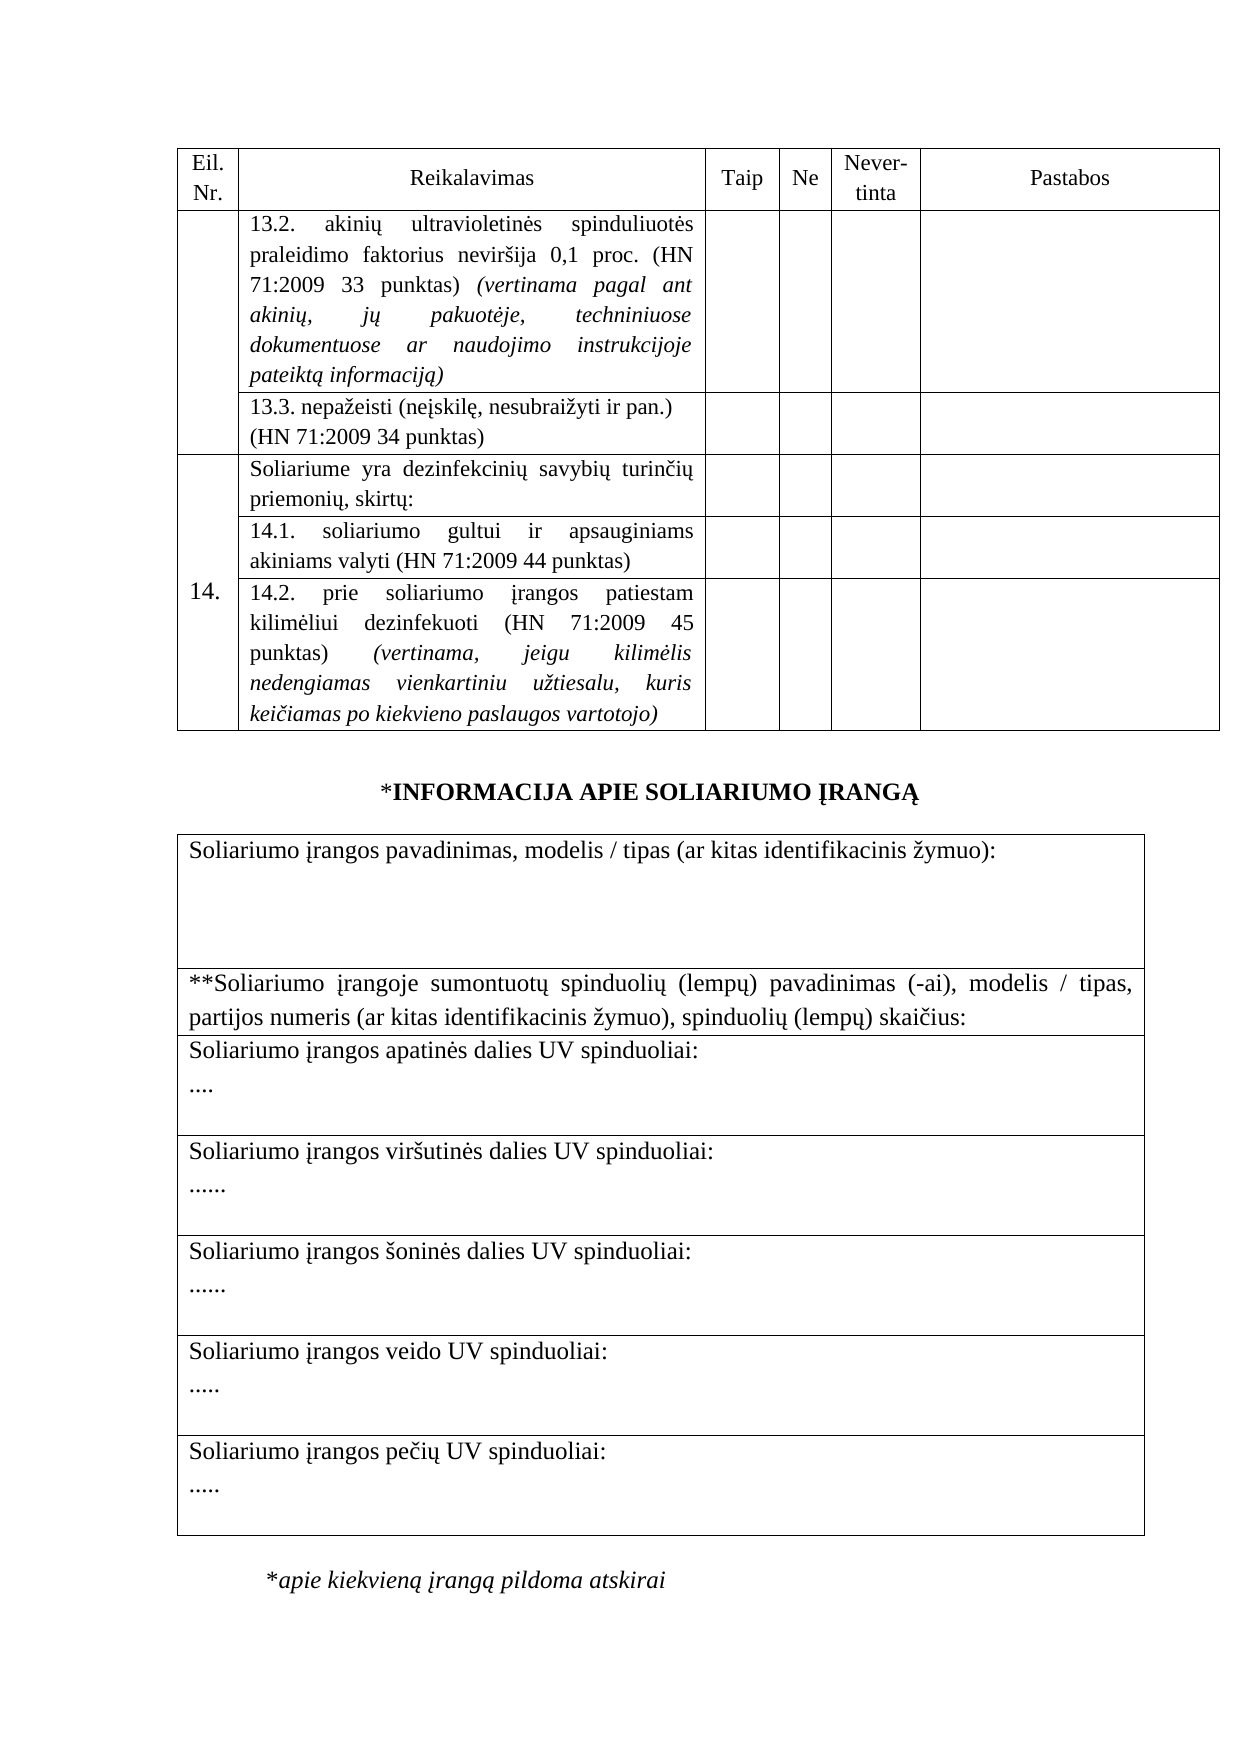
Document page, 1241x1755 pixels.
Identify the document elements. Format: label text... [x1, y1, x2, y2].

table_cell [832, 517, 920, 578]
table_cell [706, 579, 779, 730]
table_cell [178, 211, 238, 454]
table_cell [706, 393, 779, 454]
table_header Ne [780, 149, 831, 209]
text *INFORMACIJA APIE SOLIARIUMO ĮRANGĄ [177, 777, 1122, 806]
table_cell [921, 517, 1219, 578]
table_cell [921, 579, 1219, 730]
table_cell [780, 455, 831, 516]
table_header Reikalavimas [239, 149, 705, 209]
table_cell [832, 579, 920, 730]
table_cell Soliariumo įrangos pečių UV spinduoliai: ..... [178, 1436, 1144, 1535]
table_cell [832, 393, 920, 454]
table_cell [832, 455, 920, 516]
table_cell Soliariume yra dezinfekcinių savybių turinčių priemonių, skirtų: [239, 455, 705, 516]
table_header Taip [706, 149, 779, 209]
table_header Never- tinta [832, 149, 920, 209]
table_cell Soliariumo įrangos šoninės dalies UV spinduoliai: ...... [178, 1236, 1144, 1335]
table_cell [706, 211, 779, 392]
table_header Eil. Nr. [178, 149, 238, 209]
table_cell Soliariumo įrangos veido UV spinduoliai: ..... [178, 1336, 1144, 1435]
table_cell 14. [178, 455, 238, 730]
table_cell 13.2. akinių ultravioletinės spinduliuotės praleidimo faktorius neviršija 0,1 proc. (HN 71:2009 33 punktas) (vertinama pagal ant akinių, jų pakuotėje, techniniuose dokumentuose ar naudojimo instrukcijoje pateiktą informaciją) [239, 211, 705, 392]
table_header Soliariumo įrangos pavadinimas, modelis / tipas (ar kitas identifikacinis žymuo): [178, 835, 1144, 967]
text *apie kiekvieną įrangą pildoma atskirai [177, 1565, 1122, 1594]
table_cell [921, 455, 1219, 516]
table_cell **Soliariumo įrangoje sumontuotų spinduolių (lempų) pavadinimas (-ai), modelis / tipas, partijos numeris (ar kitas identifikacinis žymuo), spinduolių (lempų) skaičius: [178, 969, 1144, 1034]
table_cell [780, 517, 831, 578]
table_cell [780, 579, 831, 730]
table_cell Soliariumo įrangos viršutinės dalies UV spinduoliai: ...... [178, 1136, 1144, 1235]
table_cell [780, 211, 831, 392]
table_cell 13.3. nepažeisti (neįskilę, nesubraižyti ir pan.) (HN 71:2009 34 punktas) [239, 393, 705, 454]
table_cell [921, 211, 1219, 392]
table_header Pastabos [921, 149, 1219, 209]
table_cell [832, 211, 920, 392]
table_cell [780, 393, 831, 454]
table_cell Soliariumo įrangos apatinės dalies UV spinduoliai: .... [178, 1036, 1144, 1135]
table_cell [921, 393, 1219, 454]
table_cell 14.1. soliariumo gultui ir apsauginiams akiniams valyti (HN 71:2009 44 punktas) [239, 517, 705, 578]
table_cell [706, 455, 779, 516]
table_cell [706, 517, 779, 578]
table_cell 14.2. prie soliariumo įrangos patiestam kilimėliui dezinfekuoti (HN 71:2009 45 punktas) (vertinama, jeigu kilimėlis nedengiamas vienkartiniu užtiesalu, kuris keičiamas po kiekvieno paslaugos vartotojo) [239, 579, 705, 730]
